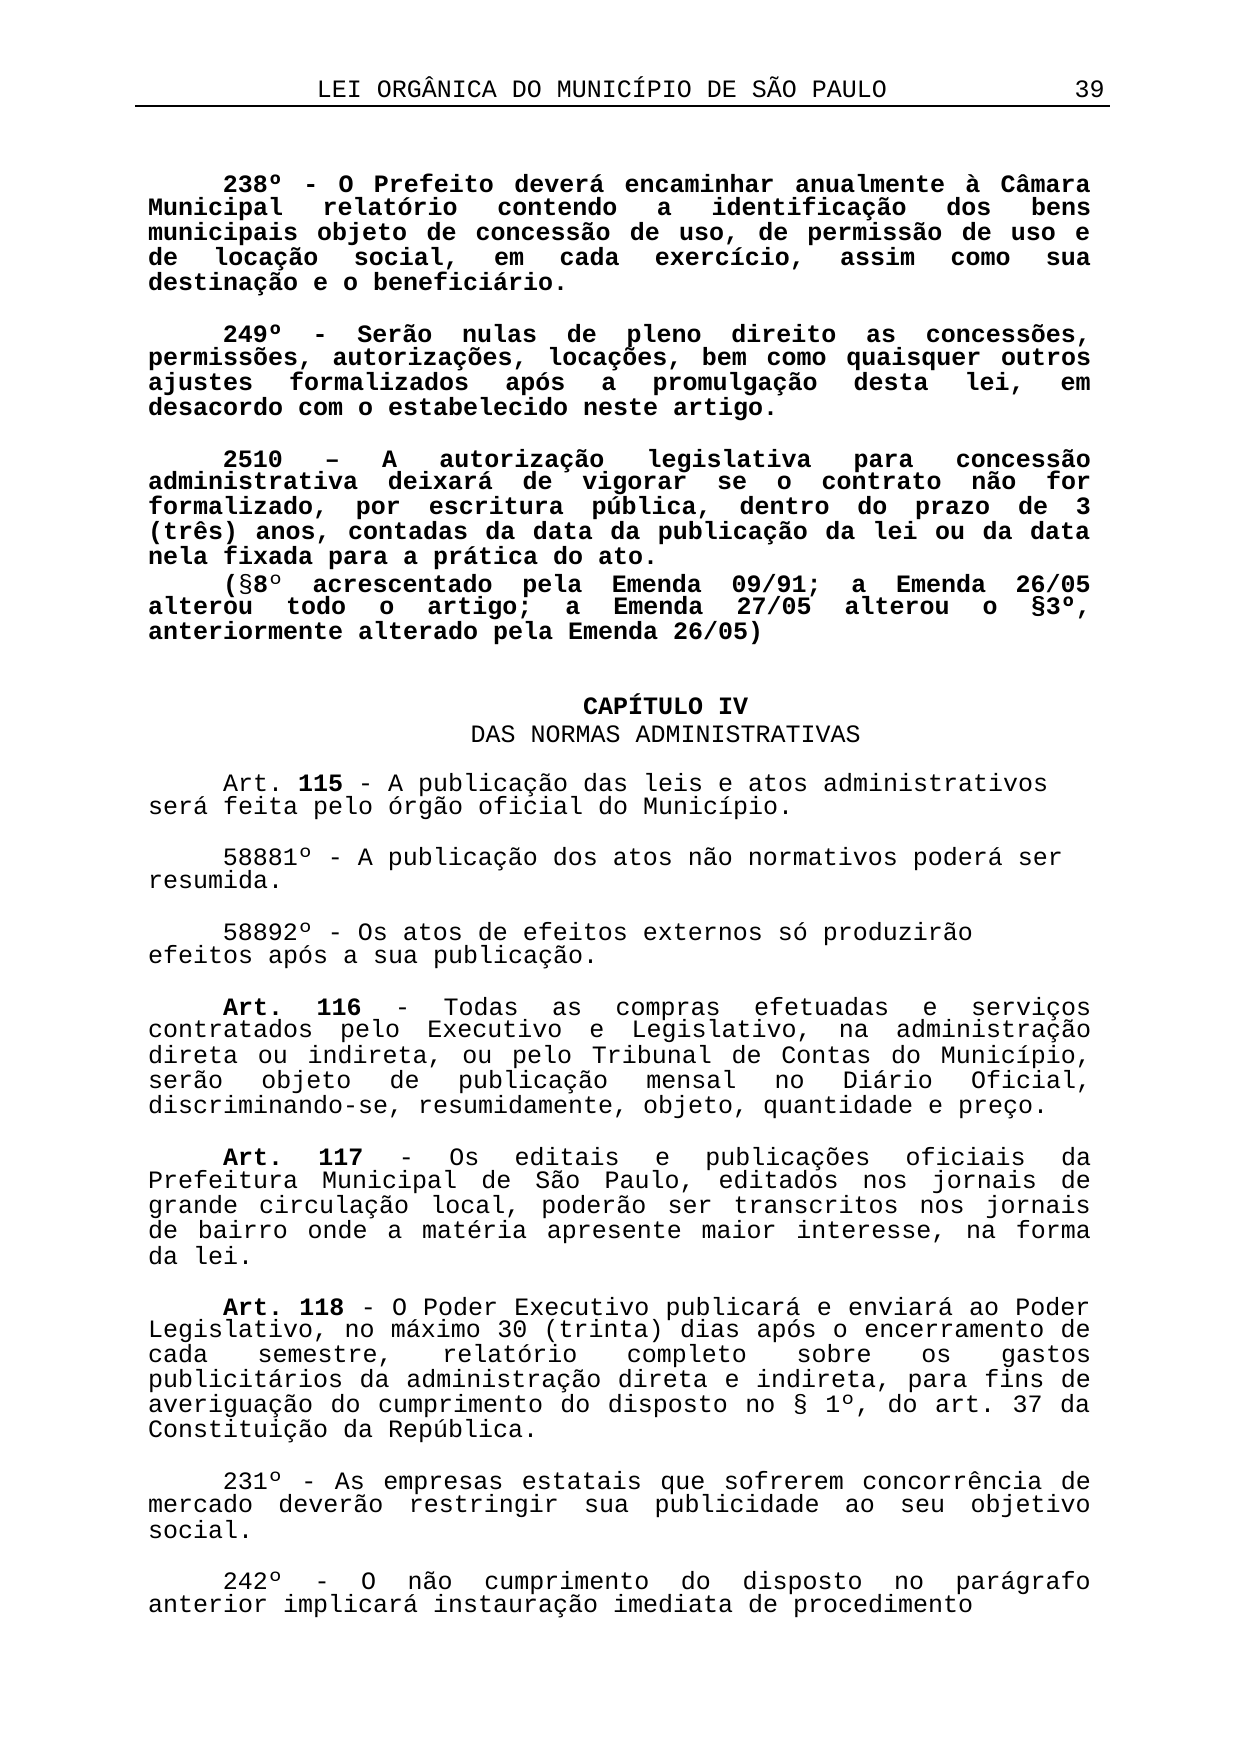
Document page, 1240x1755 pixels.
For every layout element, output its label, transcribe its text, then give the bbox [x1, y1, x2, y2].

text (§8º acrescentado pela Emenda 09/91; a Emenda 26/05 alterou todo o artigo; a Emenda 27/05 alterou o §3º, anteriormente alterado pela Emenda 26/05) [148, 572, 1091, 647]
text Art. 115 - A publicação das leis e atos administrativos será feita pelo órgão oficial do Município. [148, 771, 1091, 822]
list 2º - Os atos de efeitos externos só produzirão efeitos após a sua publicação. [148, 920, 1091, 971]
text Art. 117 - Os editais e publicações oficiais da Prefeitura Municipal de São Paulo, editados nos jornais de grande circulação local, poderão ser transcritos nos jornais de bairro onde a matéria apresente maior interesse, na forma da lei. [148, 1145, 1091, 1272]
table_header 39 [975, 65, 1110, 104]
text Art. 118 - O Poder Executivo publicará e enviará ao Poder Legislativo, no máximo 30 (trinta) dias após o encerramento de cada semestre, relatório completo sobre os gastos publicitários da administração direta e indireta, para fins de averiguação do cumprimento do disposto no § 1º, do art. 37 da Constituição da República. [148, 1296, 1091, 1445]
list 10 – A autorização legislativa para concessão administrativa deixará de vigorar se o contrato não for formalizado, por escritura pública, dentro do prazo de 3 (três) anos, contadas da data da publicação da lei ou da data nela fixada para a prática do ato. [148, 447, 1091, 572]
list 1º - A publicação dos atos não normativos poderá ser resumida. [148, 846, 1091, 896]
list 8º - O Prefeito deverá encaminhar anualmente à Câmara Municipal relatório contendo a identificação dos bens municipais objeto de concessão de uso, de permissão de uso e de locação social, em cada exercício, assim como sua destinação e o beneficiário. [148, 173, 1091, 298]
text Art. 116 - Todas as compras efetuadas e serviços contratados pelo Executivo e Legislativo, na administração direta ou indireta, ou pelo Tribunal de Contas do Município, serão objeto de publicação mensal no Diário Oficial, discriminando-se, resumidamente, objeto, quantidade e preço. [148, 995, 1091, 1121]
list 9º - Serão nulas de pleno direito as concessões, permissões, autorizações, locações, bem como quaisquer outros ajustes formalizados após a promulgação desta lei, em desacordo com o estabelecido neste artigo. [148, 322, 1091, 423]
text CAPÍTULO IV [135, 694, 1195, 722]
list 1º - As empresas estatais que sofrerem concorrência de mercado deverão restringir sua publicidade ao seu objetivo social. [148, 1470, 1091, 1546]
list 2º - O não cumprimento do disposto no parágrafo anterior implicará instauração imediata de procedimento [148, 1569, 1091, 1620]
table_header LEI ORGÂNICA DO MUNICÍPIO DE SÃO PAULO [135, 65, 975, 104]
text DAS NORMAS ADMINISTRATIVAS [135, 722, 1195, 747]
